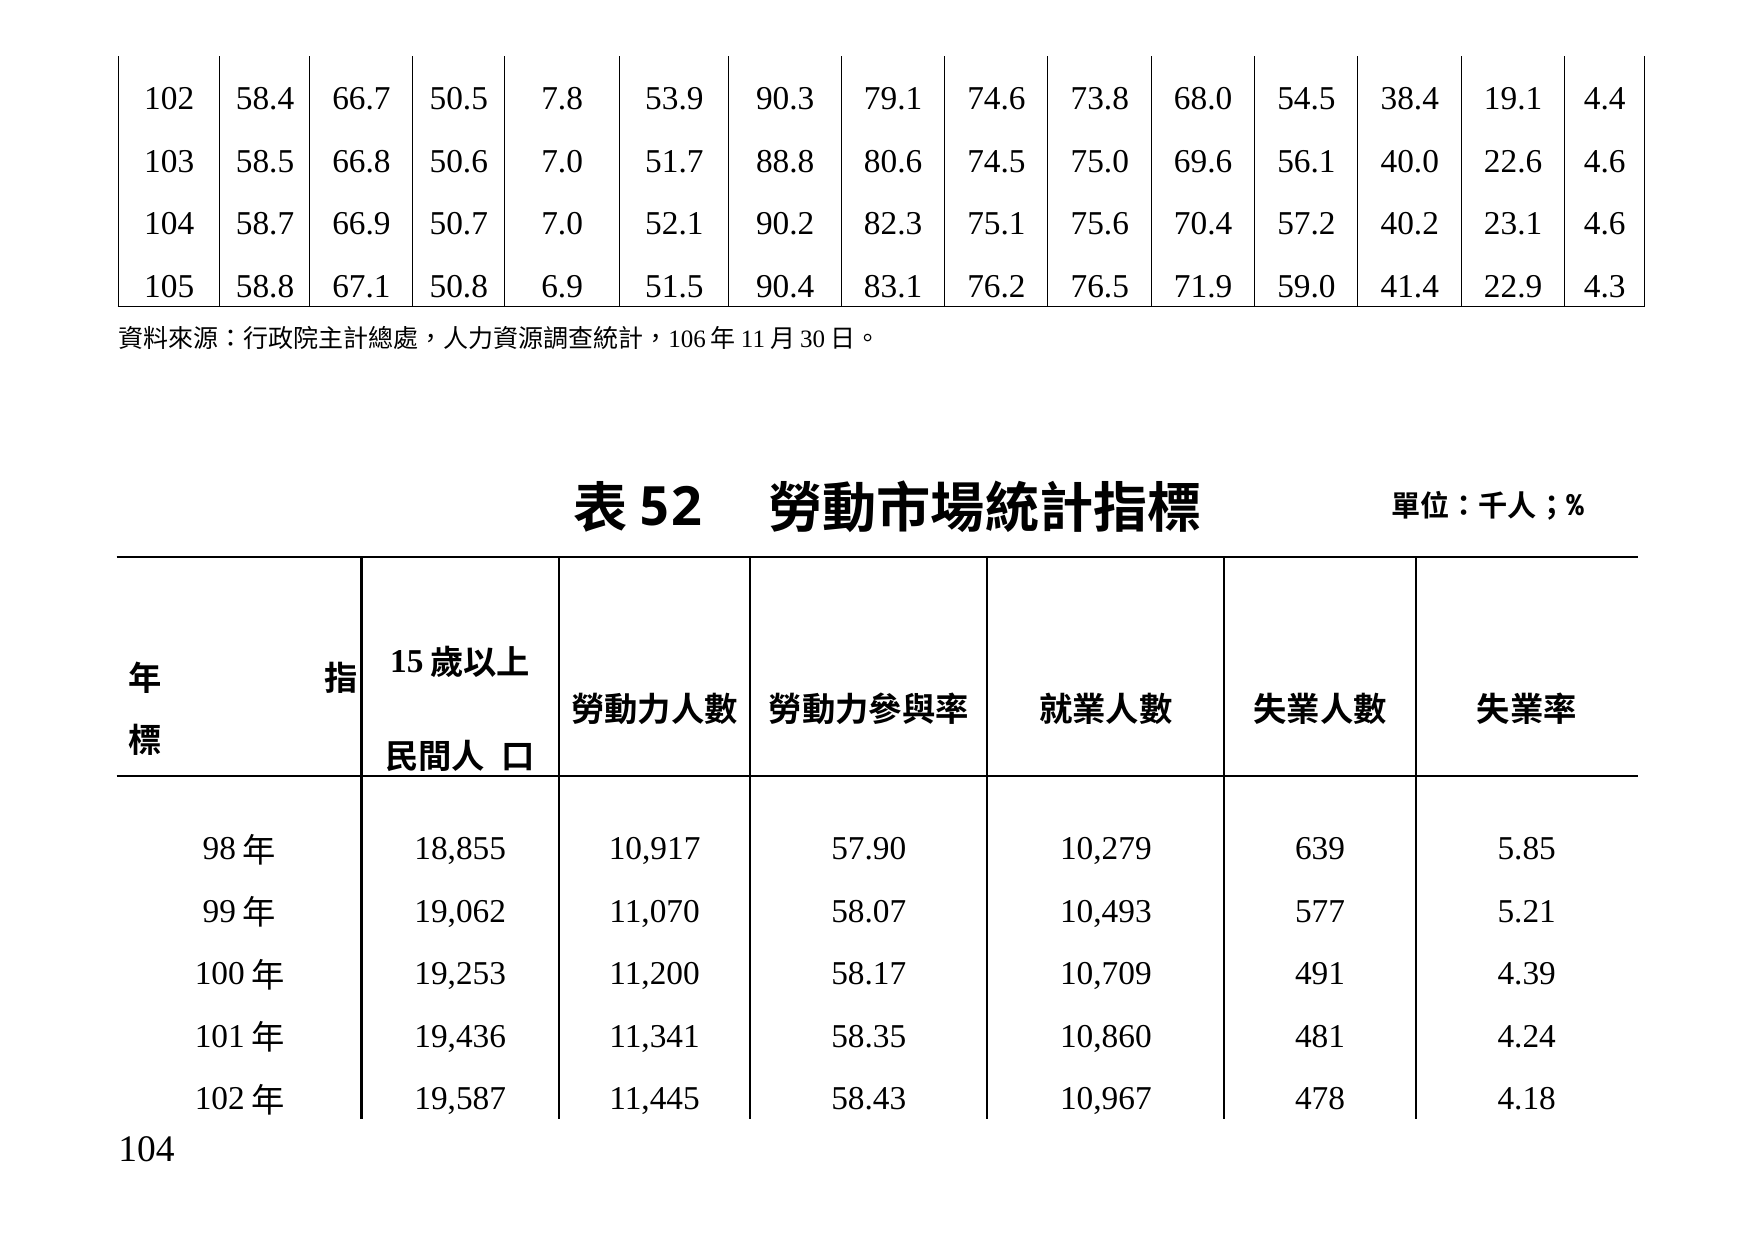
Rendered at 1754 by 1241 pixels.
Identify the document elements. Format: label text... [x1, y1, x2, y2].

subtitle 表52 勞動市場統計指標 單位：千人；% [118, 431, 1636, 556]
table_cell 19,436 [363, 994, 558, 1056]
table_cell 11,445 [560, 1056, 749, 1118]
table_cell 51.7 [620, 119, 728, 181]
table_cell 50.8 [413, 244, 504, 306]
table_cell 40.0 [1358, 119, 1461, 181]
table_cell 4.6 [1565, 119, 1644, 181]
table_cell 73.8 [1048, 56, 1151, 118]
table_cell 10,860 [988, 994, 1223, 1056]
table_cell 7.8 [505, 56, 619, 118]
table_cell 4.39 [1417, 931, 1637, 993]
table_cell 79.1 [842, 56, 944, 118]
table_cell 76.5 [1048, 244, 1151, 306]
table_cell 90.3 [729, 56, 841, 118]
table_cell 10,709 [988, 931, 1223, 993]
table_cell 88.8 [729, 119, 841, 181]
table_cell 10,493 [988, 869, 1223, 931]
table_cell 58.17 [751, 931, 986, 993]
table_cell 76.2 [945, 244, 1047, 306]
table_cell 50.7 [413, 181, 504, 243]
table_cell 7.0 [505, 181, 619, 243]
table_cell 75.6 [1048, 181, 1151, 243]
table_cell 7.0 [505, 119, 619, 181]
table_cell 56.1 [1255, 119, 1357, 181]
table_cell 66.7 [310, 56, 412, 118]
table_cell 19,587 [363, 1056, 558, 1118]
table_cell 103 [119, 119, 219, 181]
table_cell 5.85 [1417, 777, 1637, 868]
table_cell 51.5 [620, 244, 728, 306]
table_cell 10,279 [988, 777, 1223, 868]
table_cell 4.18 [1417, 1056, 1637, 1118]
table_cell 19,062 [363, 869, 558, 931]
table_cell 58.5 [220, 119, 309, 181]
text 資料來源：行政院主計總處，人力資源調查統計，106年11月30日。 [118, 318, 1636, 354]
table_cell 478 [1225, 1056, 1415, 1118]
table_cell 22.6 [1462, 119, 1564, 181]
table_cell 100年 [117, 931, 360, 993]
table_cell 577 [1225, 869, 1415, 931]
table_header 年 指標 [117, 558, 360, 775]
table_cell 74.6 [945, 56, 1047, 118]
table_cell 639 [1225, 777, 1415, 868]
table_cell 58.35 [751, 994, 986, 1056]
table_cell 4.3 [1565, 244, 1644, 306]
table_cell 66.8 [310, 119, 412, 181]
table_cell 23.1 [1462, 181, 1564, 243]
table_cell 52.1 [620, 181, 728, 243]
table_header 失業率 [1417, 558, 1637, 775]
table_cell 19.1 [1462, 56, 1564, 118]
table_cell 5.21 [1417, 869, 1637, 931]
table_cell 82.3 [842, 181, 944, 243]
table_cell 491 [1225, 931, 1415, 993]
table_cell 50.5 [413, 56, 504, 118]
table_cell 90.4 [729, 244, 841, 306]
table_cell 70.4 [1152, 181, 1254, 243]
table_cell 11,341 [560, 994, 749, 1056]
table_cell 80.6 [842, 119, 944, 181]
table_cell 71.9 [1152, 244, 1254, 306]
table_cell 69.6 [1152, 119, 1254, 181]
table_cell 104 [119, 181, 219, 243]
table_cell 4.6 [1565, 181, 1644, 243]
table_header 就業人數 [988, 558, 1223, 775]
table_cell 58.8 [220, 244, 309, 306]
table_cell 75.1 [945, 181, 1047, 243]
table_header 勞動力參與率 [751, 558, 986, 775]
table_cell 83.1 [842, 244, 944, 306]
table_cell 59.0 [1255, 244, 1357, 306]
table_cell 75.0 [1048, 119, 1151, 181]
table_cell 11,070 [560, 869, 749, 931]
table_cell 50.6 [413, 119, 504, 181]
table_cell 90.2 [729, 181, 841, 243]
table_cell 22.9 [1462, 244, 1564, 306]
table_cell 4.4 [1565, 56, 1644, 118]
table_cell 67.1 [310, 244, 412, 306]
table_cell 99年 [117, 869, 360, 931]
table_cell 10,917 [560, 777, 749, 868]
table_cell 58.43 [751, 1056, 986, 1118]
table_cell 57.90 [751, 777, 986, 868]
table_cell 98年 [117, 777, 360, 868]
table_header 15歲以上 民間人 口 [363, 558, 558, 775]
table_cell 18,855 [363, 777, 558, 868]
table_header 失業人數 [1225, 558, 1415, 775]
table_cell 6.9 [505, 244, 619, 306]
table_cell 54.5 [1255, 56, 1357, 118]
table_cell 74.5 [945, 119, 1047, 181]
table_cell 68.0 [1152, 56, 1254, 118]
table_cell 11,200 [560, 931, 749, 993]
table_cell 38.4 [1358, 56, 1461, 118]
table_cell 40.2 [1358, 181, 1461, 243]
table_cell 58.07 [751, 869, 986, 931]
table_cell 4.24 [1417, 994, 1637, 1056]
table_cell 10,967 [988, 1056, 1223, 1118]
table_cell 41.4 [1358, 244, 1461, 306]
table_cell 66.9 [310, 181, 412, 243]
table_header 勞動力人數 [560, 558, 749, 775]
table_cell 105 [119, 244, 219, 306]
table_cell 102年 [117, 1056, 360, 1118]
table_cell 58.7 [220, 181, 309, 243]
table_cell 19,253 [363, 931, 558, 993]
table_cell 58.4 [220, 56, 309, 118]
table_cell 57.2 [1255, 181, 1357, 243]
table_cell 102 [119, 56, 219, 118]
table_cell 101年 [117, 994, 360, 1056]
table_cell 53.9 [620, 56, 728, 118]
table_cell 481 [1225, 994, 1415, 1056]
